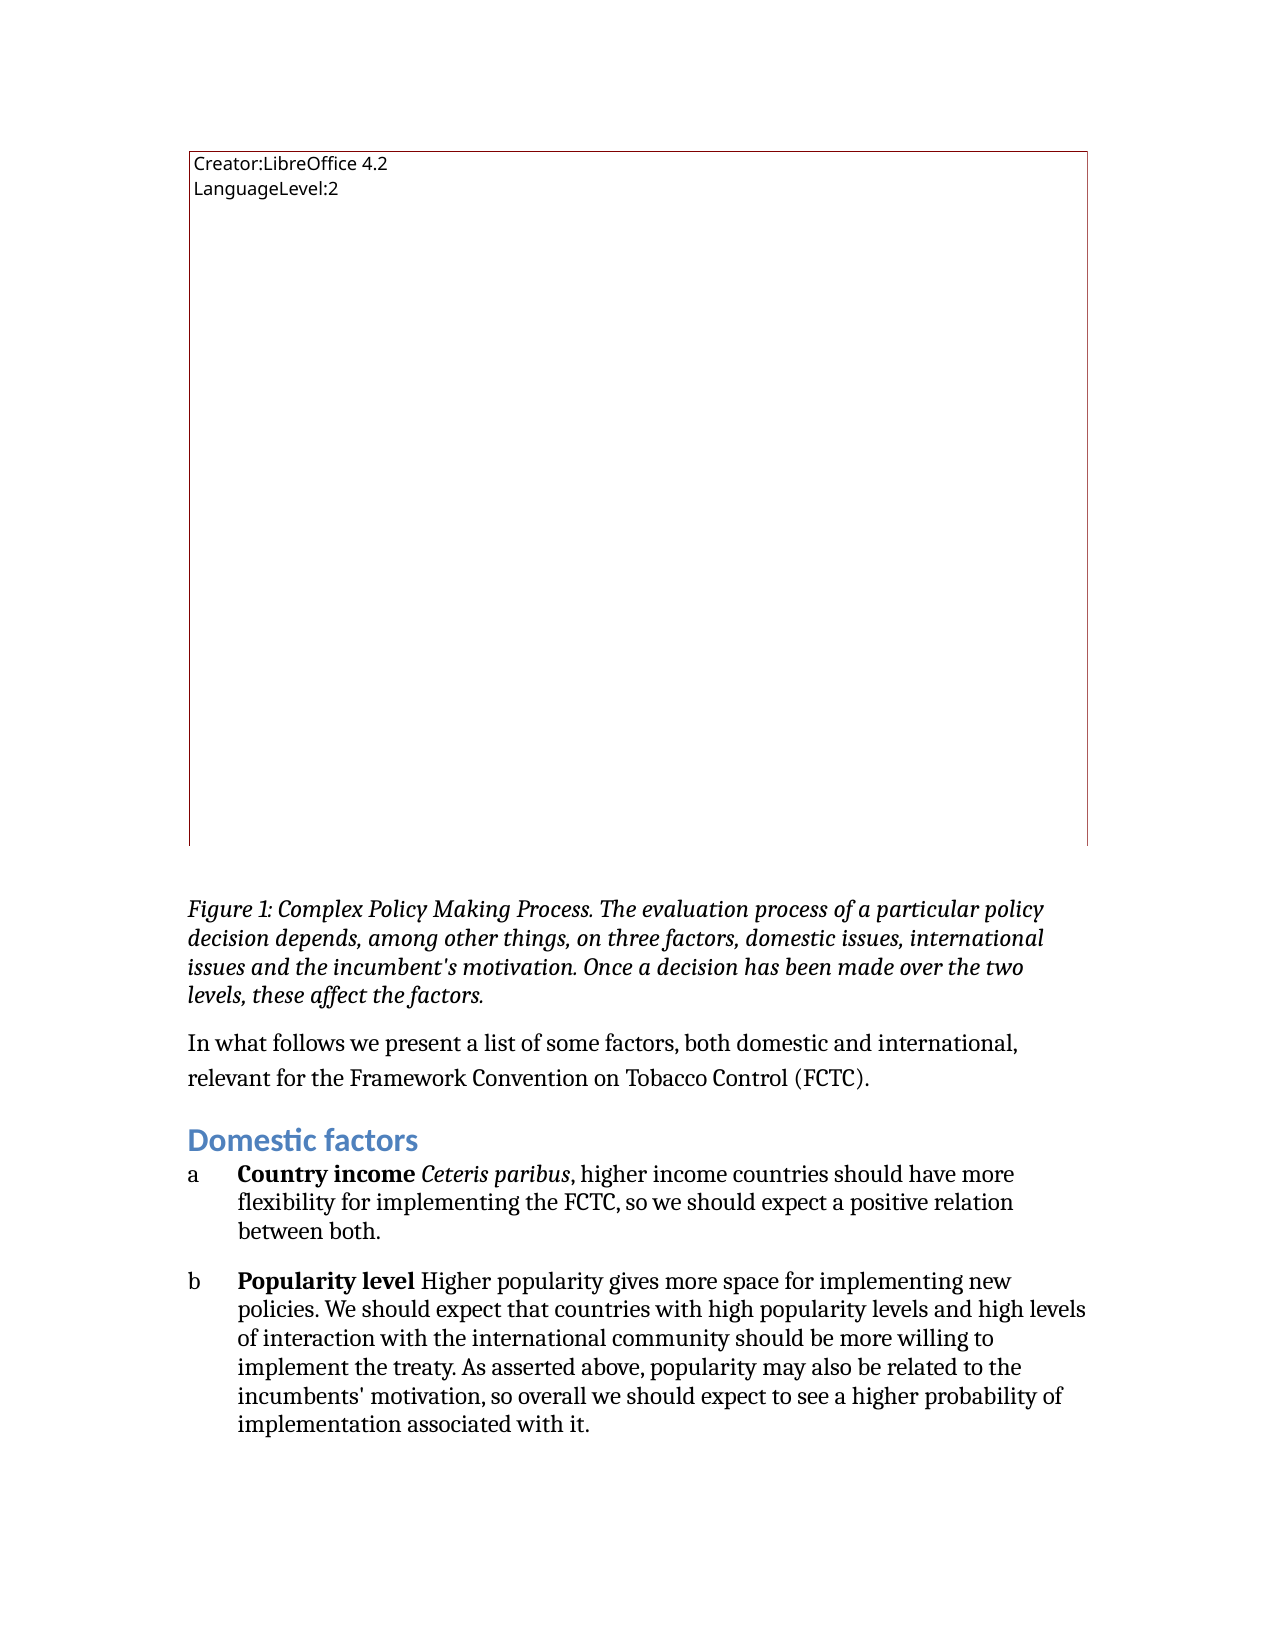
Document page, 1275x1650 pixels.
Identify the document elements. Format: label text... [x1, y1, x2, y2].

subtitle Domestic factors [187, 1119, 1087, 1159]
list Popularity level Higher popularity gives more space for implementing new policies. We should expect that countries with high popularity levels and high levels of interaction with the international community should be more willing to implement the treaty. As asserted above, popularity may also be related to the incumbents' motivation, so overall we should expect to see a higher probability of implementation associated with it. [187, 1267, 1087, 1439]
text In what follows we present a list of some factors, both domestic and international, relevant for the Framework Convention on Tobacco Control (FCTC). [187, 1029, 1087, 1092]
list Country income Ceteris paribus, higher income countries should have more flexibility for implementing the FCTC, so we should expect a positive relation between both. [187, 1159, 1087, 1246]
text Figure 1: Complex Policy Making Process. The evaluation process of a particular policy decision depends, among other things, on three factors, domestic issues, international issues and the incumbent's motivation. Once a decision has been made over the two levels, these affect the factors. [187, 895, 1087, 1010]
